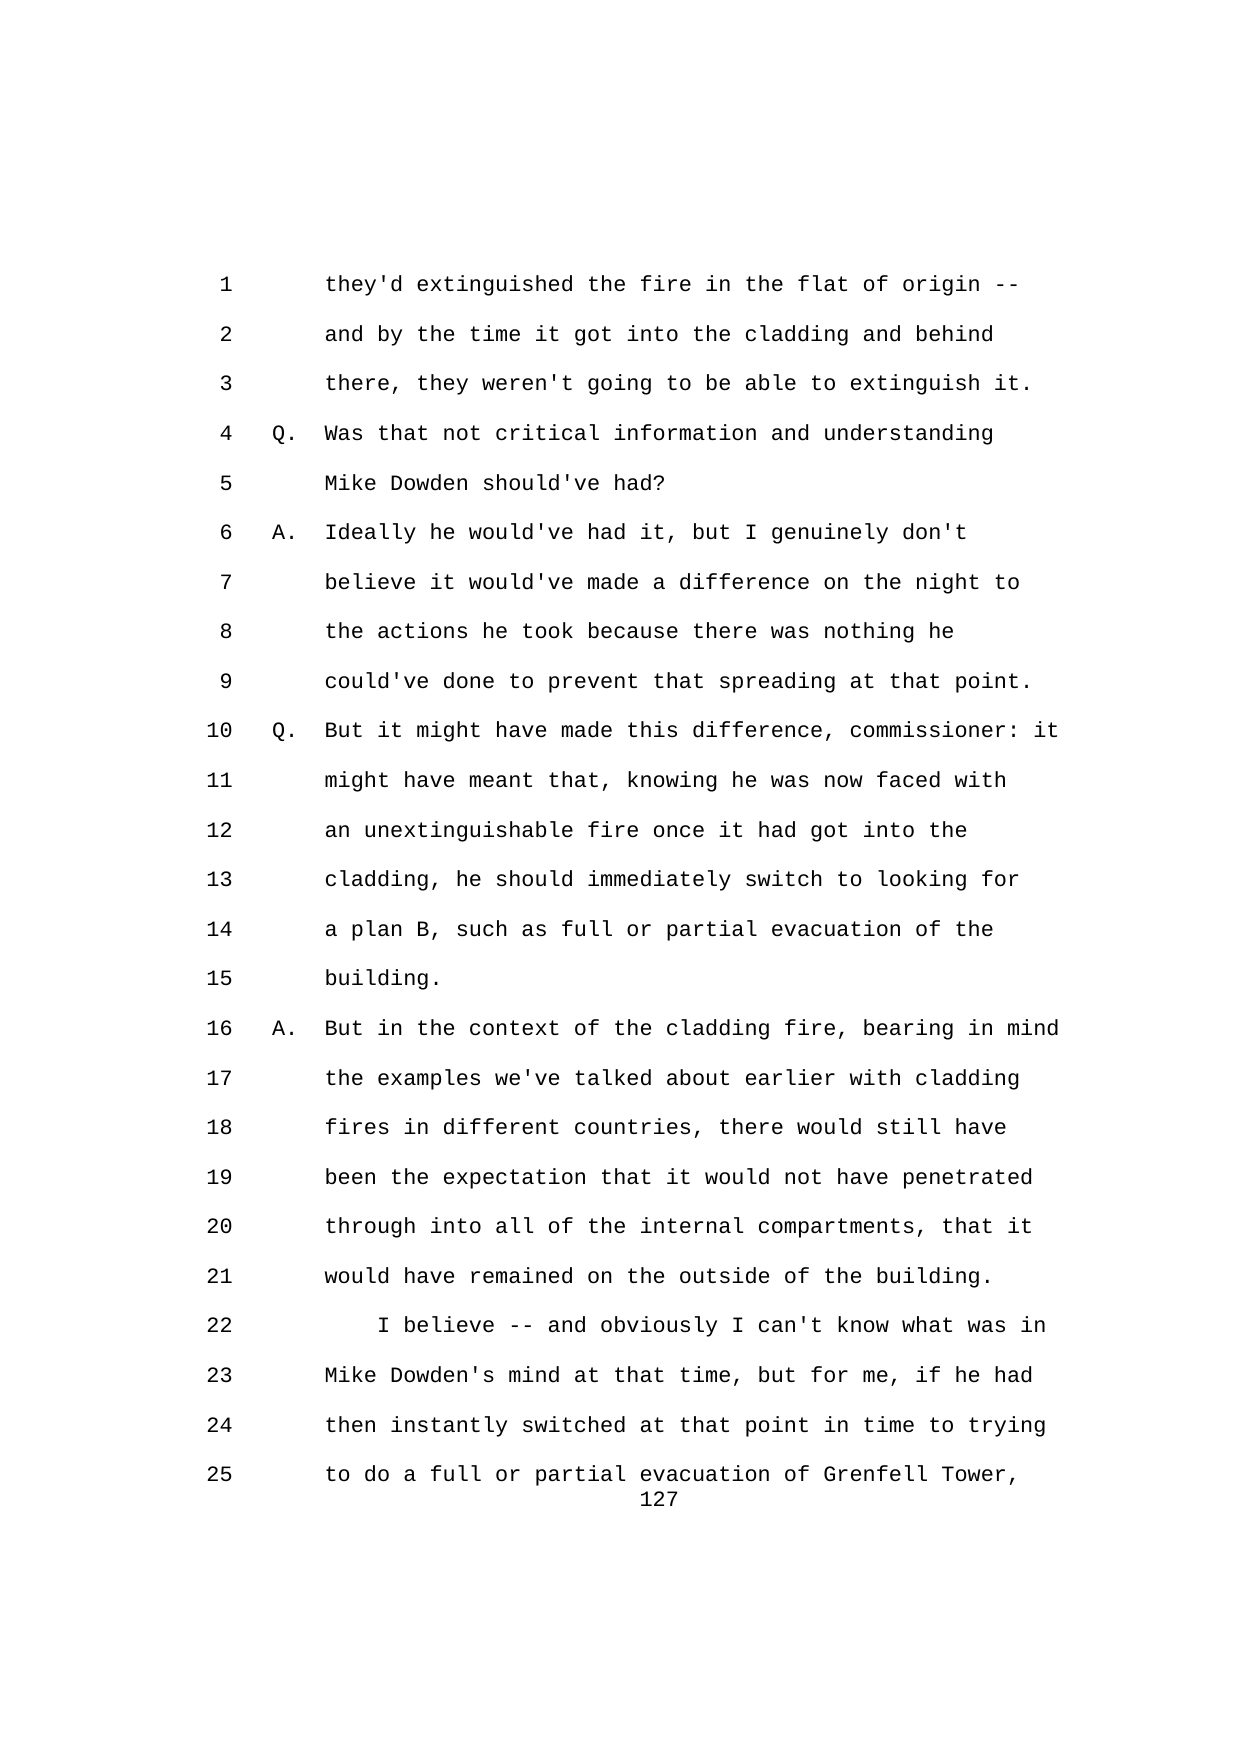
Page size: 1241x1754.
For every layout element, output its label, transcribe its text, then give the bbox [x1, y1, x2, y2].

text 14 a plan B, such as full or partial evacuation of the [75, 918, 1165, 943]
text 7 believe it would've made a difference on the night to [75, 571, 1165, 596]
text 2 and by the time it got into the cladding and behind [75, 323, 1165, 348]
text 11 might have meant that, knowing he was now faced with [75, 769, 1165, 794]
text 6 A. Ideally he would've had it, but I genuinely don't [75, 521, 1165, 546]
text 1 they'd extinguished the fire in the flat of origin -- [75, 273, 1165, 298]
text 13 cladding, he should immediately switch to looking for [75, 868, 1165, 893]
text 9 could've done to prevent that spreading at that point. [75, 670, 1165, 695]
text 10 Q. But it might have made this difference, commissioner: it [75, 719, 1165, 744]
text 20 through into all of the internal compartments, that it [75, 1215, 1165, 1240]
text 21 would have remained on the outside of the building. [75, 1265, 1165, 1290]
text 19 been the expectation that it would not have penetrated [75, 1166, 1165, 1191]
text 3 there, they weren't going to be able to extinguish it. [75, 372, 1165, 397]
text 24 then instantly switched at that point in time to trying [75, 1414, 1165, 1438]
text 4 Q. Was that not critical information and understanding [75, 422, 1165, 447]
text 25 to do a full or partial evacuation of Grenfell Tower, [75, 1463, 1165, 1488]
text 127 [75, 1488, 1165, 1513]
text 5 Mike Dowden should've had? [75, 472, 1165, 496]
text 17 the examples we've talked about earlier with cladding [75, 1067, 1165, 1091]
text 16 A. But in the context of the cladding fire, bearing in mind [75, 1017, 1165, 1042]
text 23 Mike Dowden's mind at that time, but for me, if he had [75, 1364, 1165, 1389]
text 8 the actions he took because there was nothing he [75, 620, 1165, 645]
text 12 an unextinguishable fire once it had got into the [75, 819, 1165, 843]
text 18 fires in different countries, there would still have [75, 1116, 1165, 1141]
text 15 building. [75, 967, 1165, 992]
text 22 I believe -- and obviously I can't know what was in [75, 1314, 1165, 1339]
